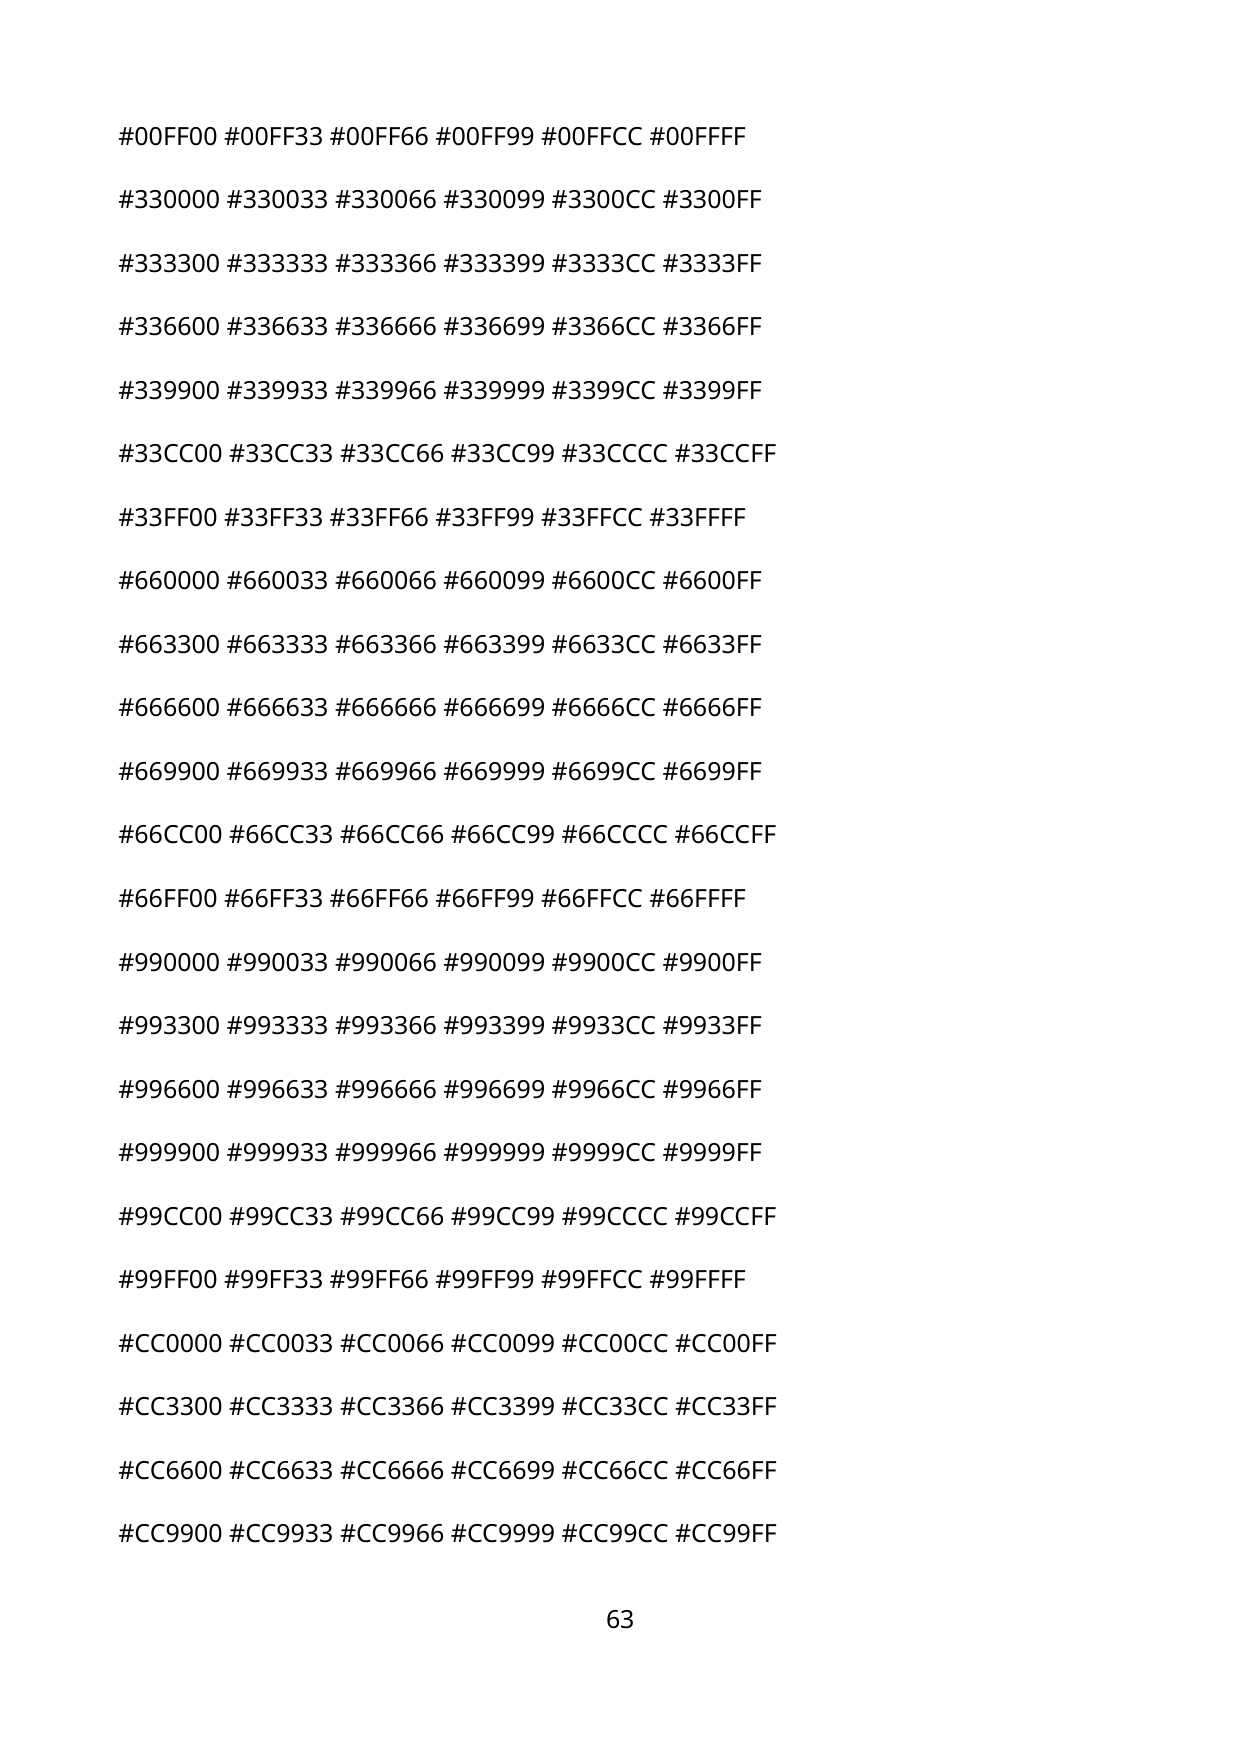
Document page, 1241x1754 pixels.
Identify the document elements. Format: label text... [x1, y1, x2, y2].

text #669900 #669933 #669966 #669999 #6699CC #6699FF [118, 753, 1122, 788]
text #333300 #333333 #333366 #333399 #3333CC #3333FF [118, 245, 1122, 279]
text #00FF00 #00FF33 #00FF66 #00FF99 #00FFCC #00FFFF [118, 118, 1122, 152]
text #666600 #666633 #666666 #666699 #6666CC #6666FF [118, 690, 1122, 724]
text #33CC00 #33CC33 #33CC66 #33CC99 #33CCCC #33CCFF [118, 436, 1122, 470]
text #999900 #999933 #999966 #999999 #9999CC #9999FF [118, 1135, 1122, 1169]
text #339900 #339933 #339966 #339999 #3399CC #3399FF [118, 372, 1122, 406]
text #996600 #996633 #996666 #996699 #9966CC #9966FF [118, 1071, 1122, 1105]
text #CC9900 #CC9933 #CC9966 #CC9999 #CC99CC #CC99FF [118, 1516, 1122, 1550]
text #993300 #993333 #993366 #993399 #9933CC #9933FF [118, 1008, 1122, 1042]
text #99FF00 #99FF33 #99FF66 #99FF99 #99FFCC #99FFFF [118, 1262, 1122, 1296]
text #99CC00 #99CC33 #99CC66 #99CC99 #99CCCC #99CCFF [118, 1198, 1122, 1232]
text #660000 #660033 #660066 #660099 #6600CC #6600FF [118, 563, 1122, 597]
text #CC6600 #CC6633 #CC6666 #CC6699 #CC66CC #CC66FF [118, 1452, 1122, 1487]
text #33FF00 #33FF33 #33FF66 #33FF99 #33FFCC #33FFFF [118, 499, 1122, 533]
text #CC3300 #CC3333 #CC3366 #CC3399 #CC33CC #CC33FF [118, 1389, 1122, 1423]
text #66CC00 #66CC33 #66CC66 #66CC99 #66CCCC #66CCFF [118, 817, 1122, 851]
text #990000 #990033 #990066 #990099 #9900CC #9900FF [118, 944, 1122, 978]
text #663300 #663333 #663366 #663399 #6633CC #6633FF [118, 626, 1122, 661]
text #CC0000 #CC0033 #CC0066 #CC0099 #CC00CC #CC00FF [118, 1325, 1122, 1359]
text #66FF00 #66FF33 #66FF66 #66FF99 #66FFCC #66FFFF [118, 881, 1122, 915]
text #330000 #330033 #330066 #330099 #3300CC #3300FF [118, 182, 1122, 216]
text #336600 #336633 #336666 #336699 #3366CC #3366FF [118, 309, 1122, 343]
